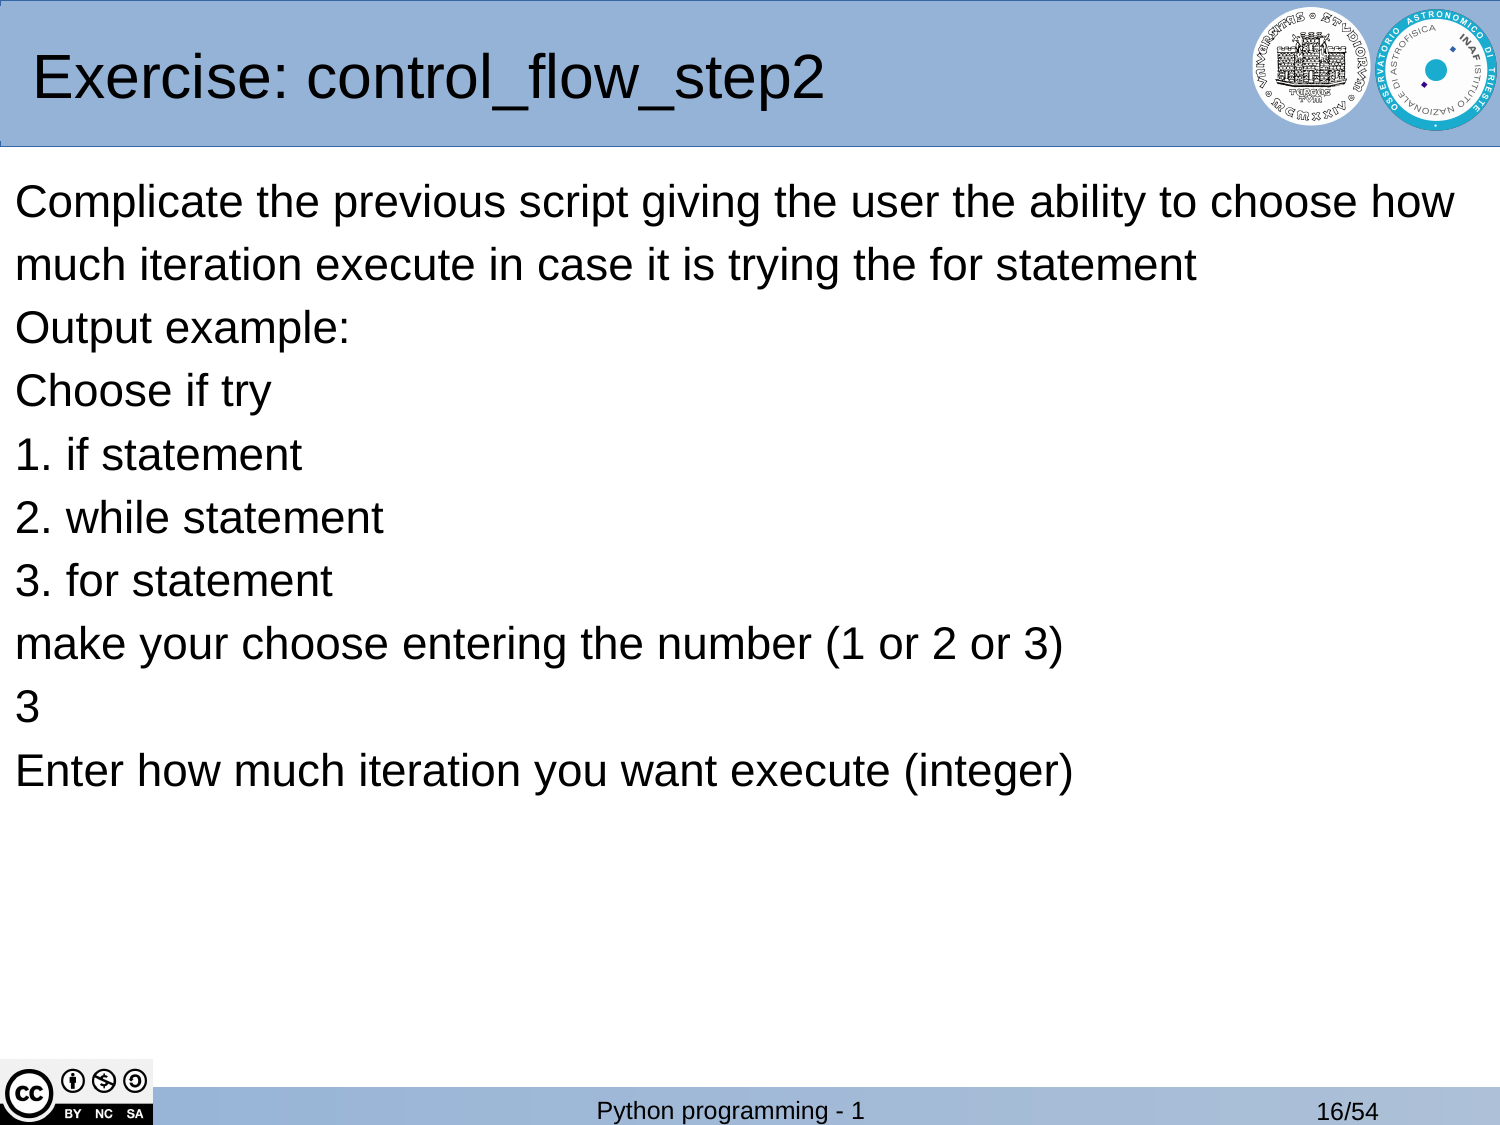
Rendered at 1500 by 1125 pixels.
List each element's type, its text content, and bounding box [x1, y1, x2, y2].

text_box Exercise: control_flow_step2 [0, 5, 1253, 141]
picture [0, 1089, 153, 1125]
picture [1253, 0, 1500, 155]
list Complicate the previous script giving the user the ability to choose how much iteration execute in case it is trying the for statement Output example: Choose if try 1. if statement 2. while statement 3. for statement make your choose entering the number (1 or 2 or 3) 3 Enter how much iteration you want execute (integer) [0, 155, 1500, 1089]
